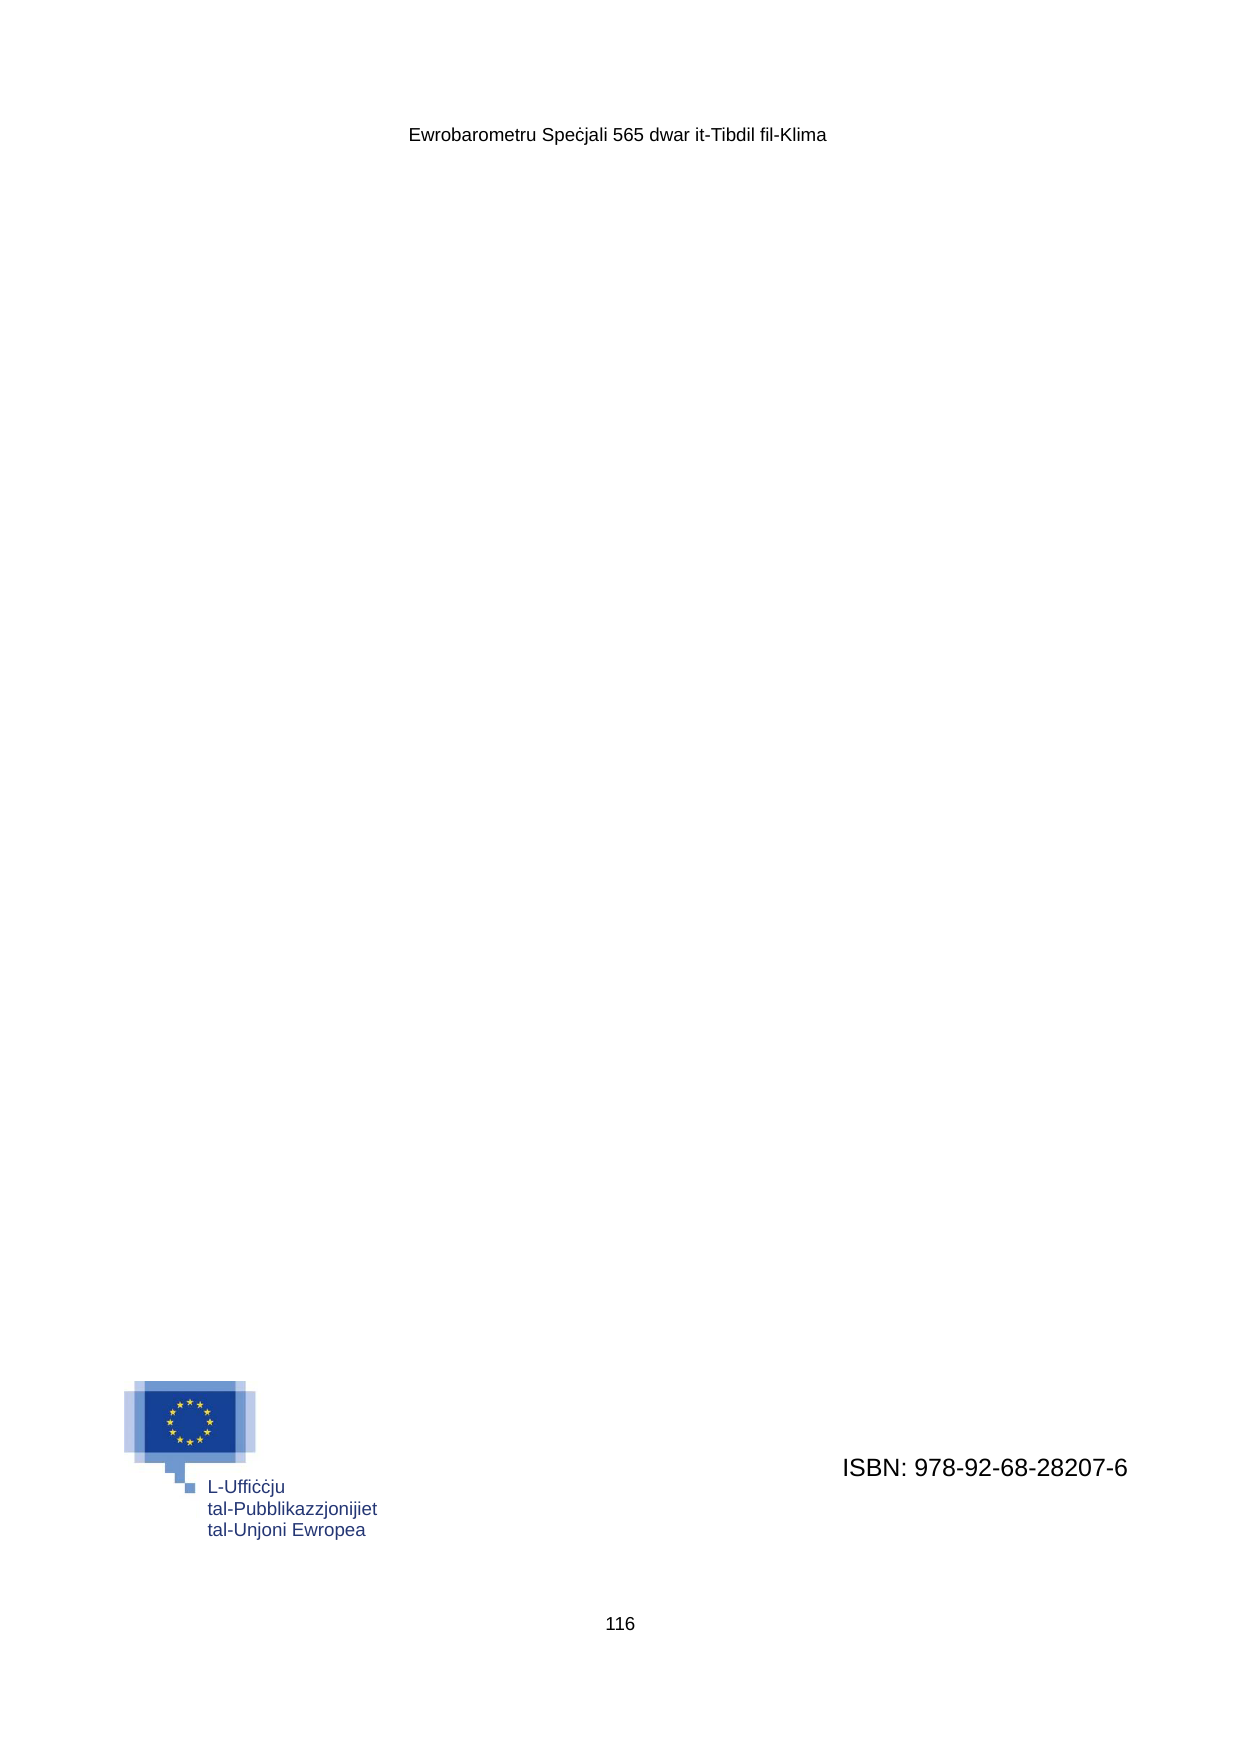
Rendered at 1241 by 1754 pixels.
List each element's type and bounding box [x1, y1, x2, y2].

picture [124, 1381, 388, 1518]
